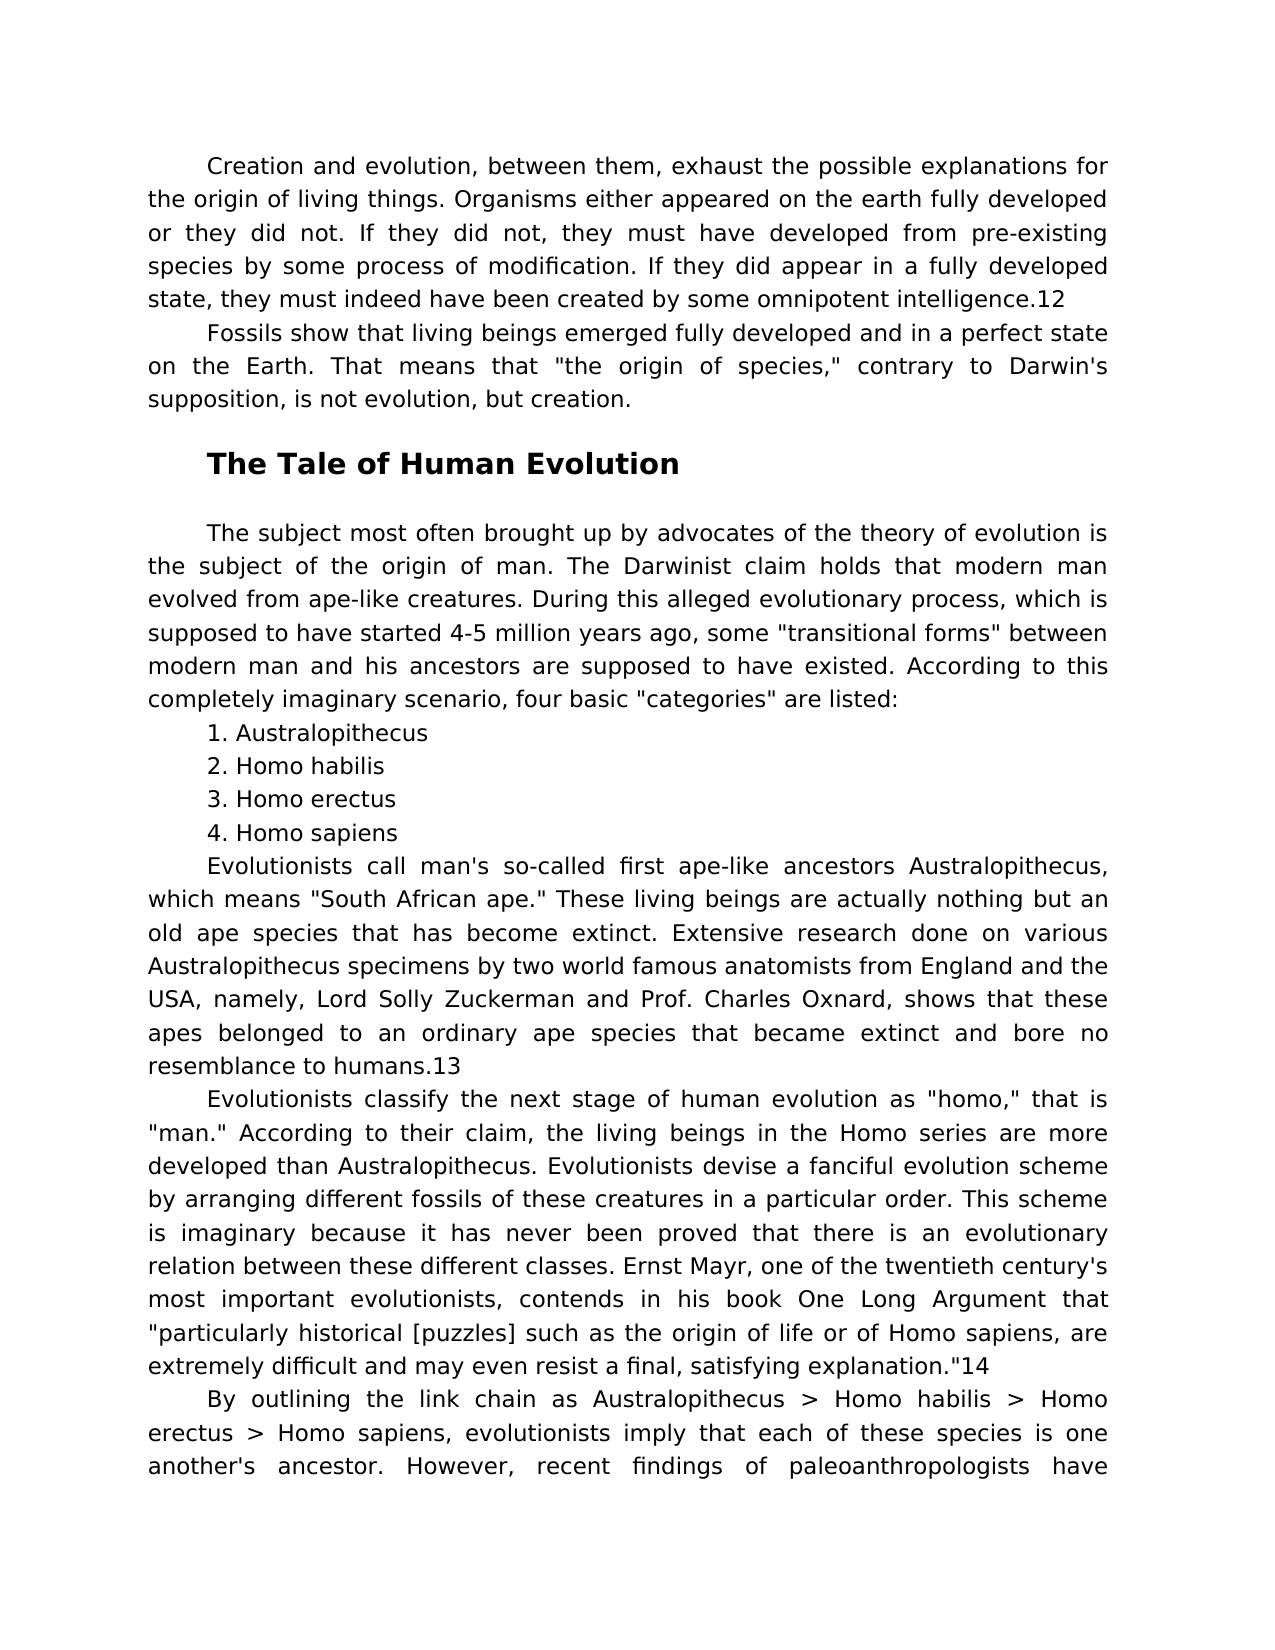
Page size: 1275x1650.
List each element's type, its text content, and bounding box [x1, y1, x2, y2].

text Creation and evolution, between them, exhaust the possible explanations for the origin of living things. Organisms either appeared on the earth fully developed or they did not. If they did not, they must have developed from pre-existing species by some process of modification. If they did appear in a fully developed state, they must indeed have been created by some omnipotent intelligence.12 [148, 148, 1110, 314]
text 4. Homo sapiens [148, 814, 1110, 848]
text Fossils show that living beings emerged fully developed and in a perfect state on the Earth. That means that "the origin of species," contrary to Darwin's supposition, is not evolution, but creation. [148, 314, 1110, 414]
text Evolutionists classify the next stage of human evolution as "homo," that is "man." According to their claim, the living beings in the Homo series are more developed than Australopithecus. Evolutionists devise a fanciful evolution scheme by arranging different fossils of these creatures in a particular order. This scheme is imaginary because it has never been proved that there is an evolutionary relation between these different classes. Ernst Mayr, one of the twentieth century's most important evolutionists, contends in his book One Long Argument that "particularly historical [puzzles] such as the origin of life or of Homo sapiens, are extremely difficult and may even resist a final, satisfying explanation."14 [148, 1081, 1110, 1381]
text By outlining the link chain as Australopithecus > Homo habilis > Homo erectus > Homo sapiens, evolutionists imply that each of these species is one another's ancestor. However, recent findings of paleoanthropologists have [148, 1381, 1110, 1481]
text 2. Homo habilis [148, 748, 1110, 781]
text Evolutionists call man's so-called first ape-like ancestors Australopithecus, which means "South African ape." These living beings are actually nothing but an old ape species that has become extinct. Extensive research done on various Australopithecus specimens by two world famous anatomists from England and the USA, namely, Lord Solly Zuckerman and Prof. Charles Oxnard, shows that these apes belonged to an ordinary ape species that became extinct and bore no resemblance to humans.13 [148, 848, 1110, 1081]
text The subject most often brought up by advocates of the theory of evolution is the subject of the origin of man. The Darwinist claim holds that modern man evolved from ape-like creatures. During this alleged evolutionary process, which is supposed to have started 4-5 million years ago, some "transitional forms" between modern man and his ancestors are supposed to have existed. According to this completely imaginary scenario, four basic "categories" are listed: [148, 514, 1110, 714]
text 1. Australopithecus [148, 714, 1110, 748]
text The Tale of Human Evolution [148, 448, 1110, 481]
text 3. Homo erectus [148, 781, 1110, 814]
